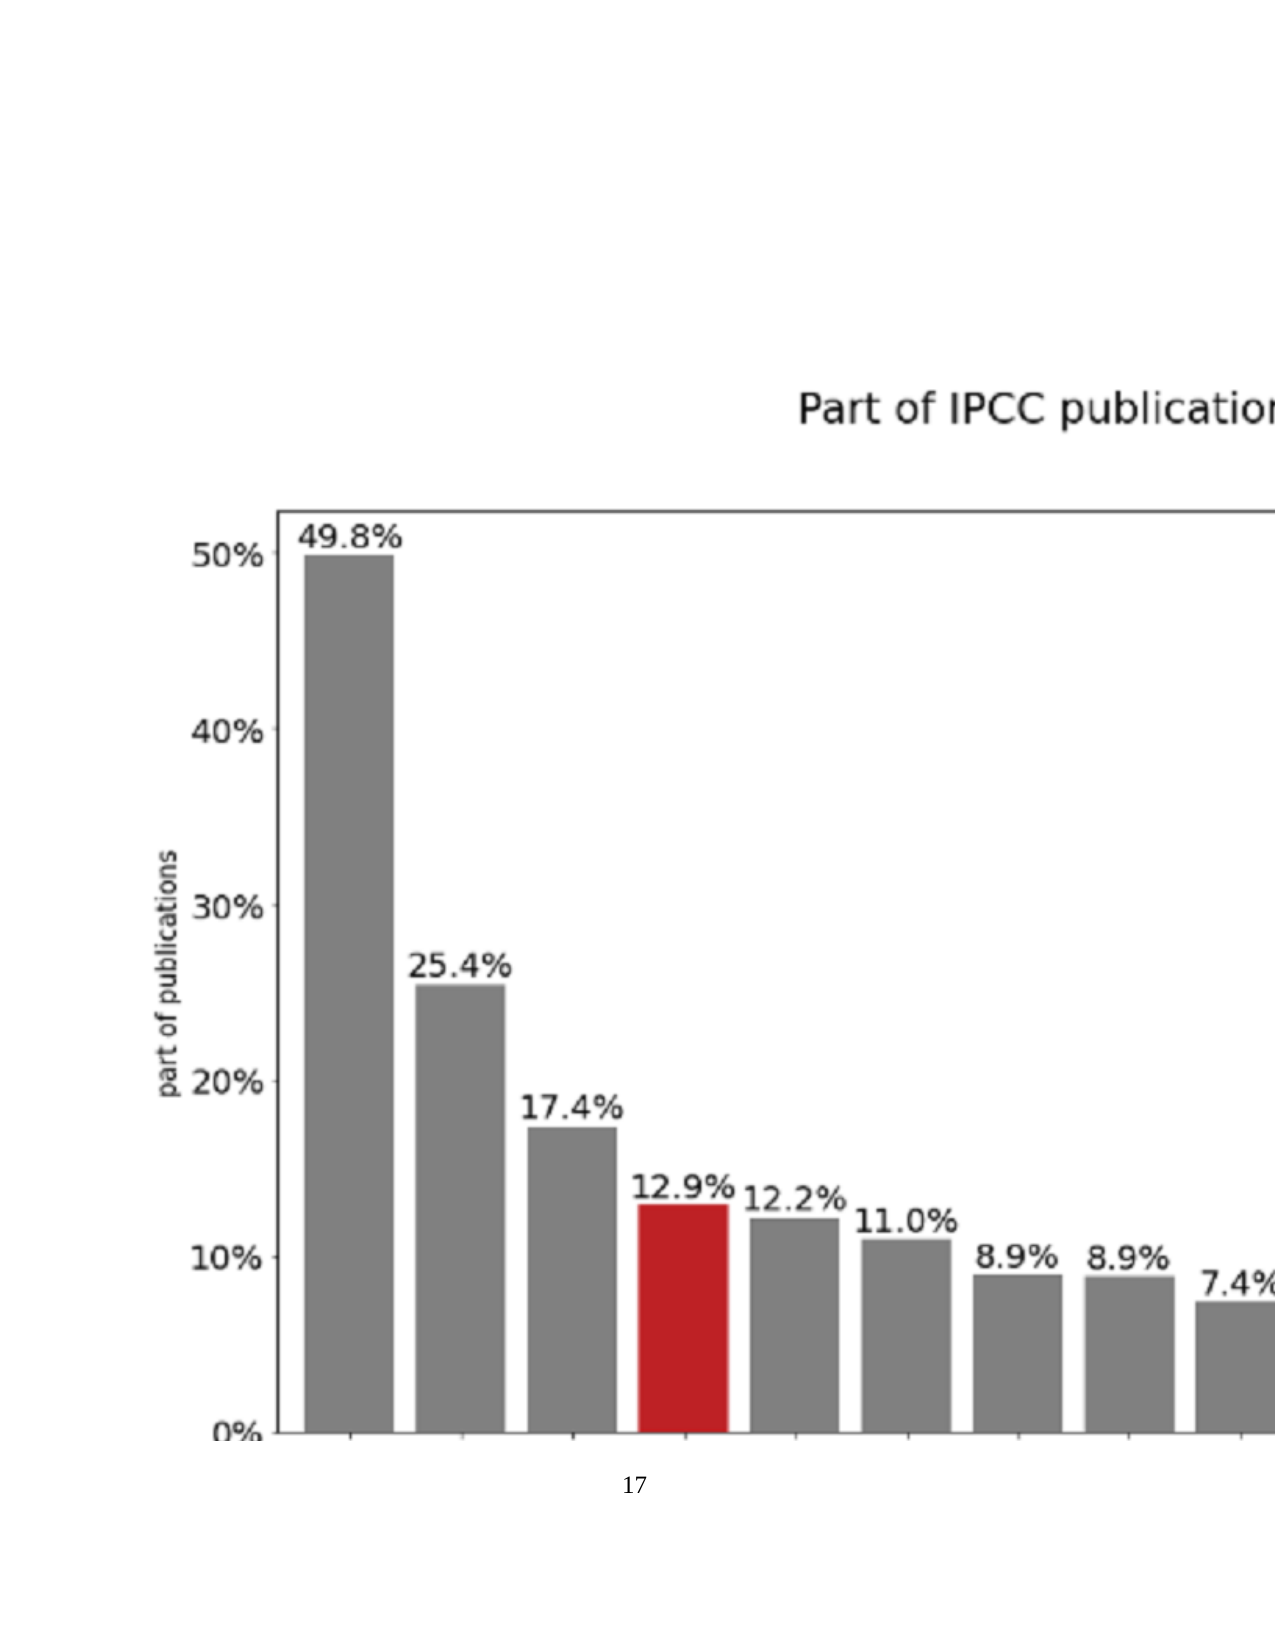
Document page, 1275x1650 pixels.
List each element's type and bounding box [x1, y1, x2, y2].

picture [150, 150, 1275, 1441]
